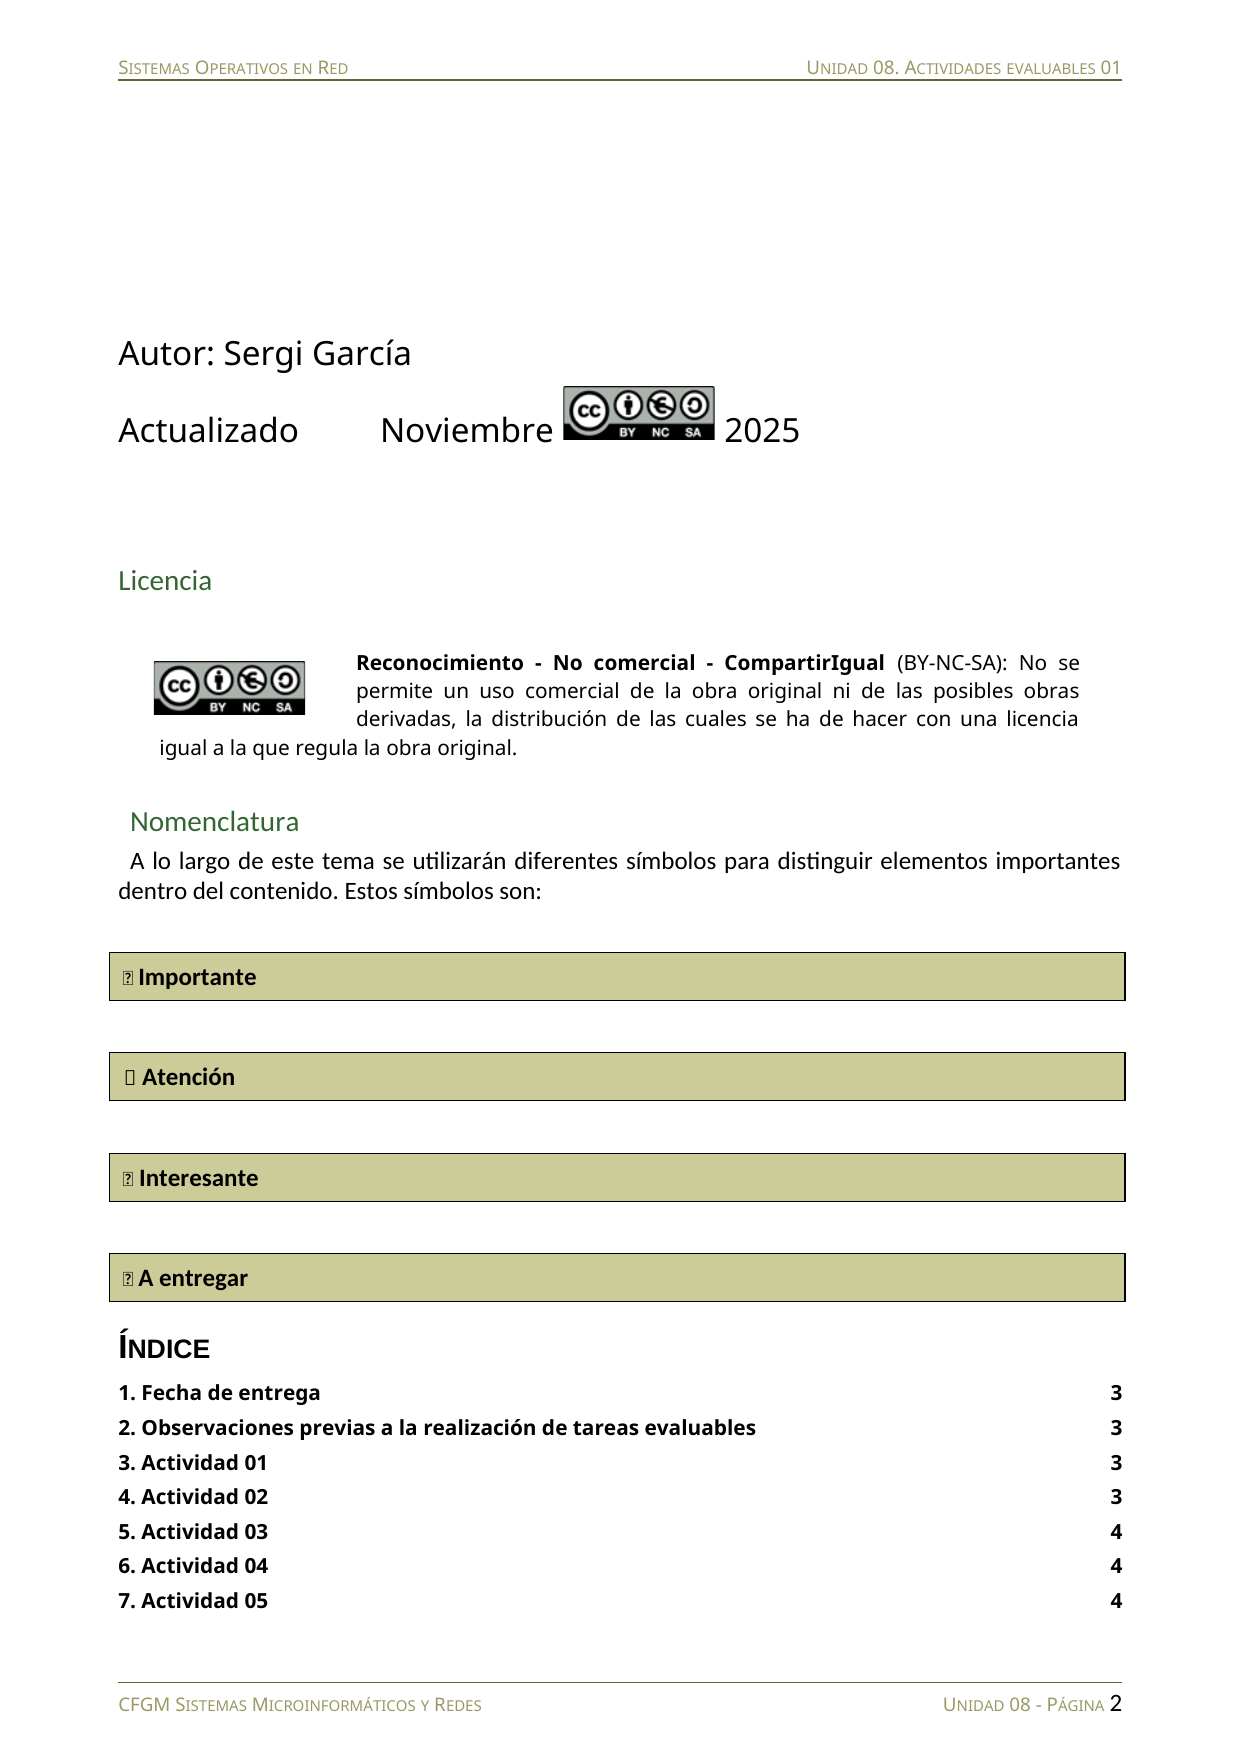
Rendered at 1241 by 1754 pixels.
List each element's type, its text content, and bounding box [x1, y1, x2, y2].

text 5. Actividad 03 4 [118, 1517, 1122, 1545]
text 💬 Interesante [110, 1154, 1124, 1201]
text 📕 A entregar [110, 1254, 1124, 1301]
text Nomenclatura [118, 803, 1122, 838]
text 📖 Importante [110, 953, 1124, 1000]
text Autor: Sergi García [118, 329, 1122, 375]
text Índice [118, 1327, 1122, 1366]
text Actualizado Noviembre 2025 [118, 407, 1122, 453]
text 7. Actividad 05 4 [118, 1586, 1122, 1615]
text 2. Observaciones previas a la realización de tareas evaluables 3 [118, 1413, 1122, 1441]
text A lo largo de este tema se utilizarán diferentes símbolos para distinguir elementos importantes dentro del contenido. Estos símbolos son: [118, 845, 1122, 906]
text Licencia [118, 562, 1122, 598]
picture [153, 661, 306, 715]
picture [563, 386, 715, 440]
text 6. Actividad 04 4 [118, 1552, 1122, 1580]
text 3. Actividad 01 3 [118, 1448, 1122, 1476]
text Reconocimiento - No comercial - CompartirIgual (BY-NC-SA): No se permite un uso comercial de la obra original ni de las posibles obras derivadas, la distribución de las cuales se ha de hacer con una licencia igual a la que regula la obra original. [159, 648, 1080, 761]
text 4. Actividad 02 3 [118, 1482, 1122, 1511]
text ❕ Atención [110, 1053, 1124, 1100]
text 1. Fecha de entrega 3 [118, 1378, 1122, 1407]
